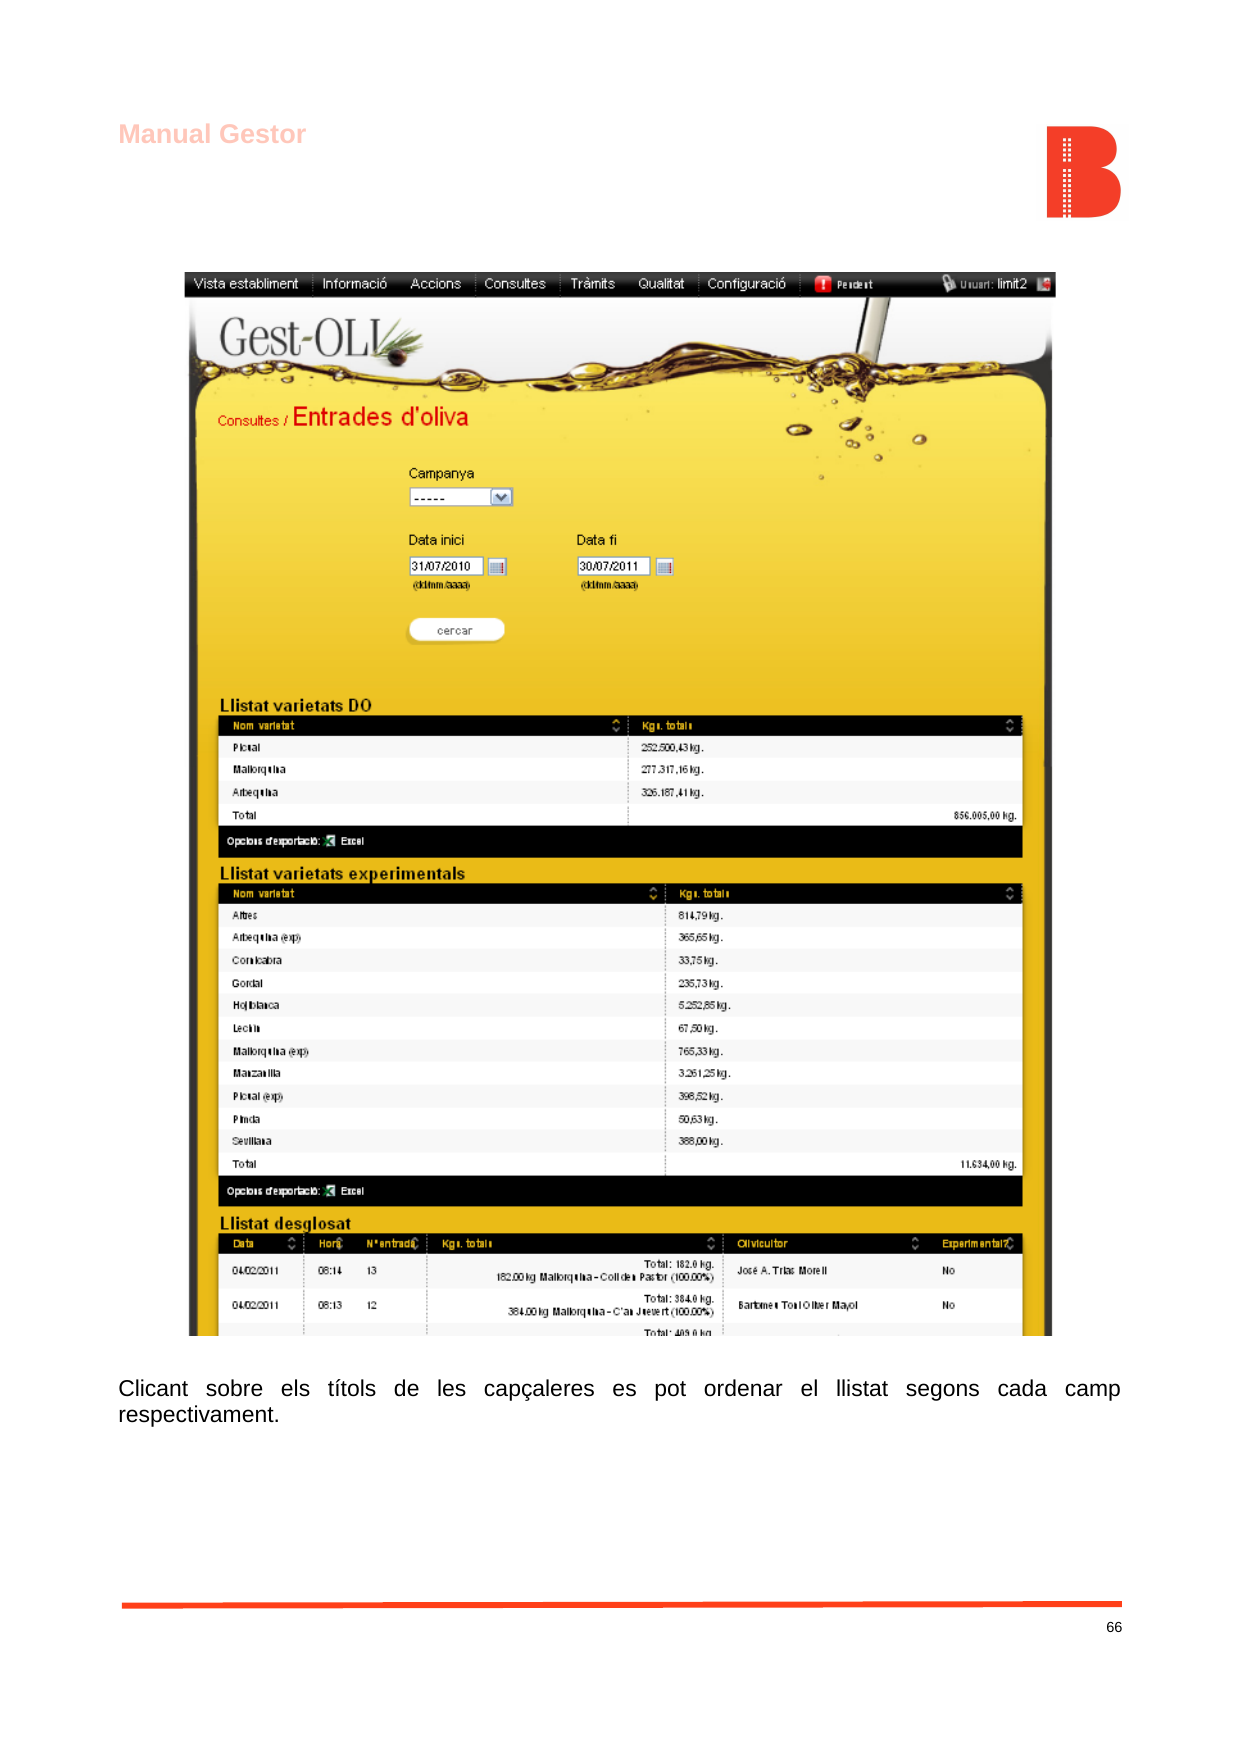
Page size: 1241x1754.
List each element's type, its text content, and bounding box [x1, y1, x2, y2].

picture [1036, 124, 1130, 221]
picture [184, 272, 1056, 1336]
text Clicant sobre els títols de les capçaleres es pot ordenar el llistat segons cada camp respectivament. [118, 1374, 1122, 1427]
